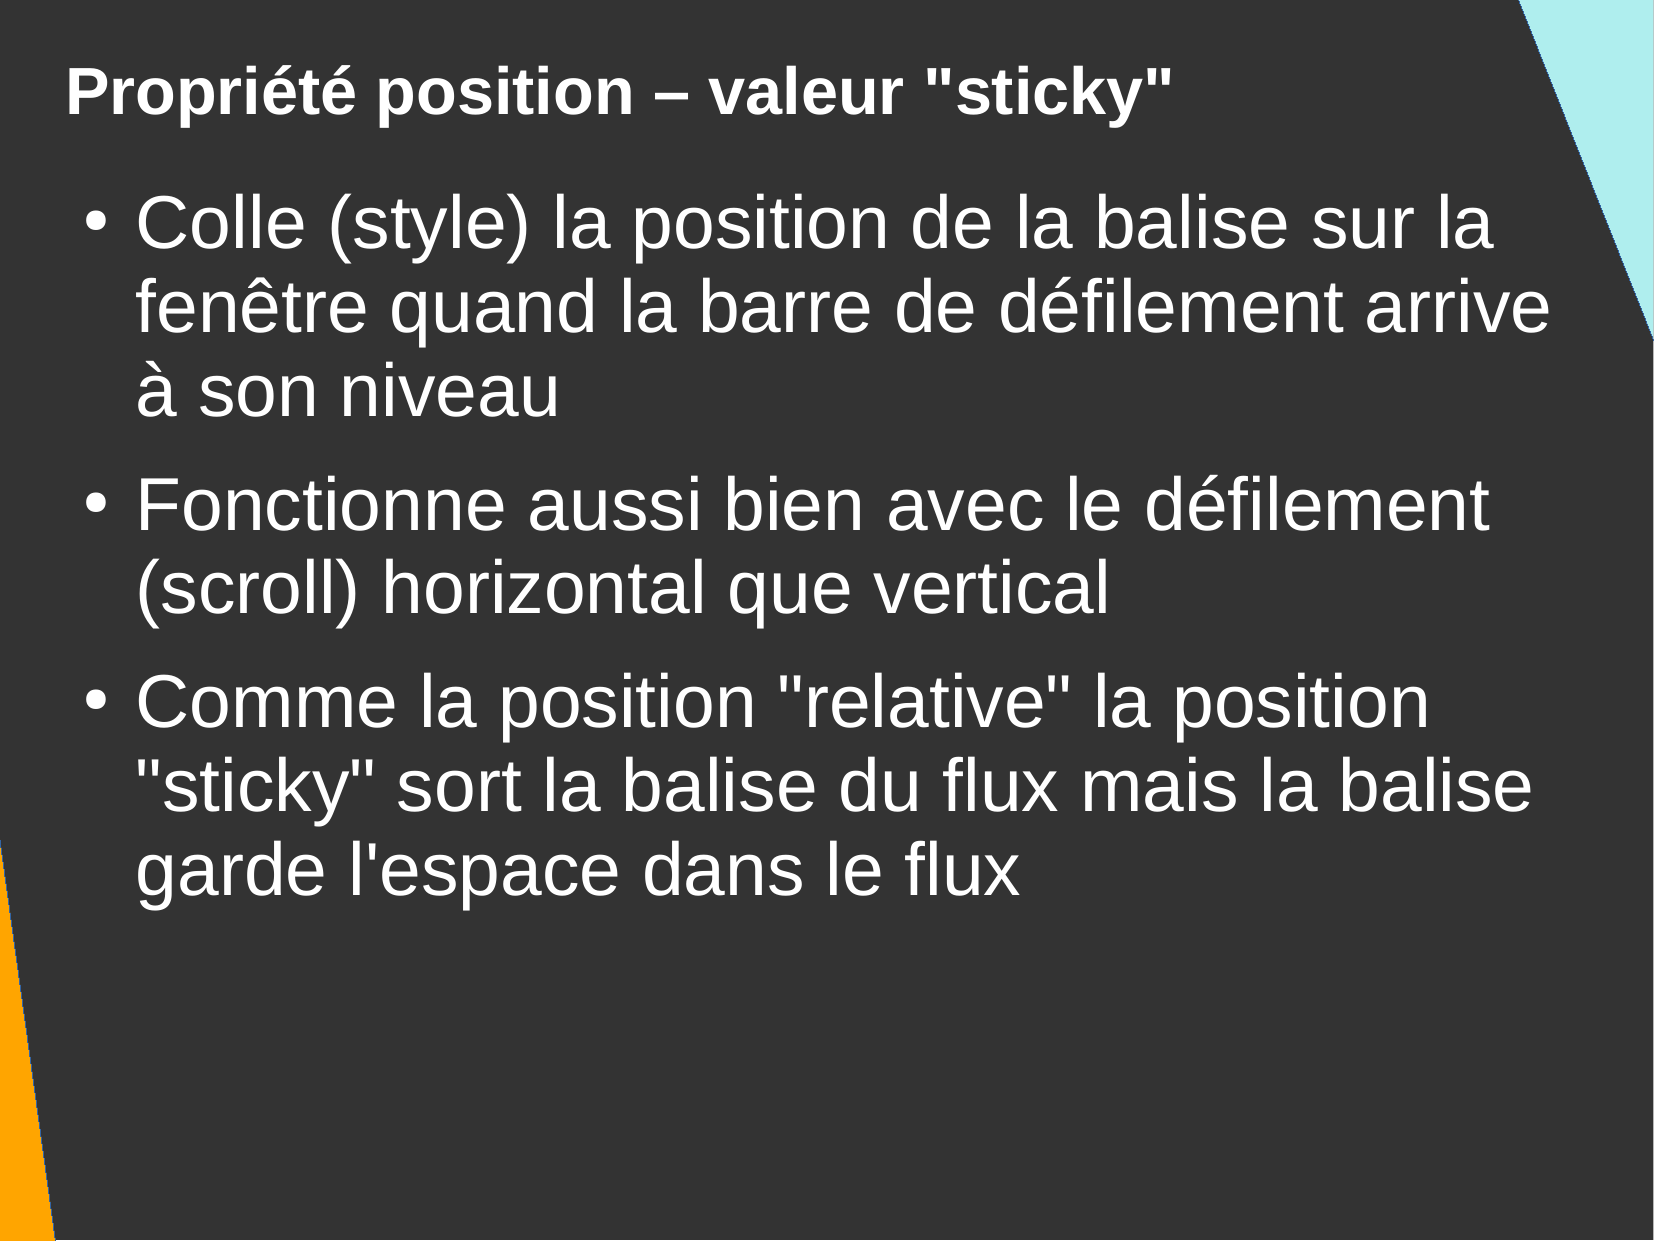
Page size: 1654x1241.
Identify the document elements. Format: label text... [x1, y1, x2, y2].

text_box [0, 839, 56, 1241]
text_box [1518, 0, 1654, 341]
title Propriété position – valeur "sticky" [64, 54, 1553, 135]
list Colle (style) la position de la balise sur la fenêtre quand la barre de défilement arrive à son niveau Fonctionne aussi bien avec le défilement (scroll) horizontal que vertical Comme la position "relative" la position "sticky" sort la balise du flux mais la balise garde l'espace dans le flux [64, 180, 1604, 1028]
